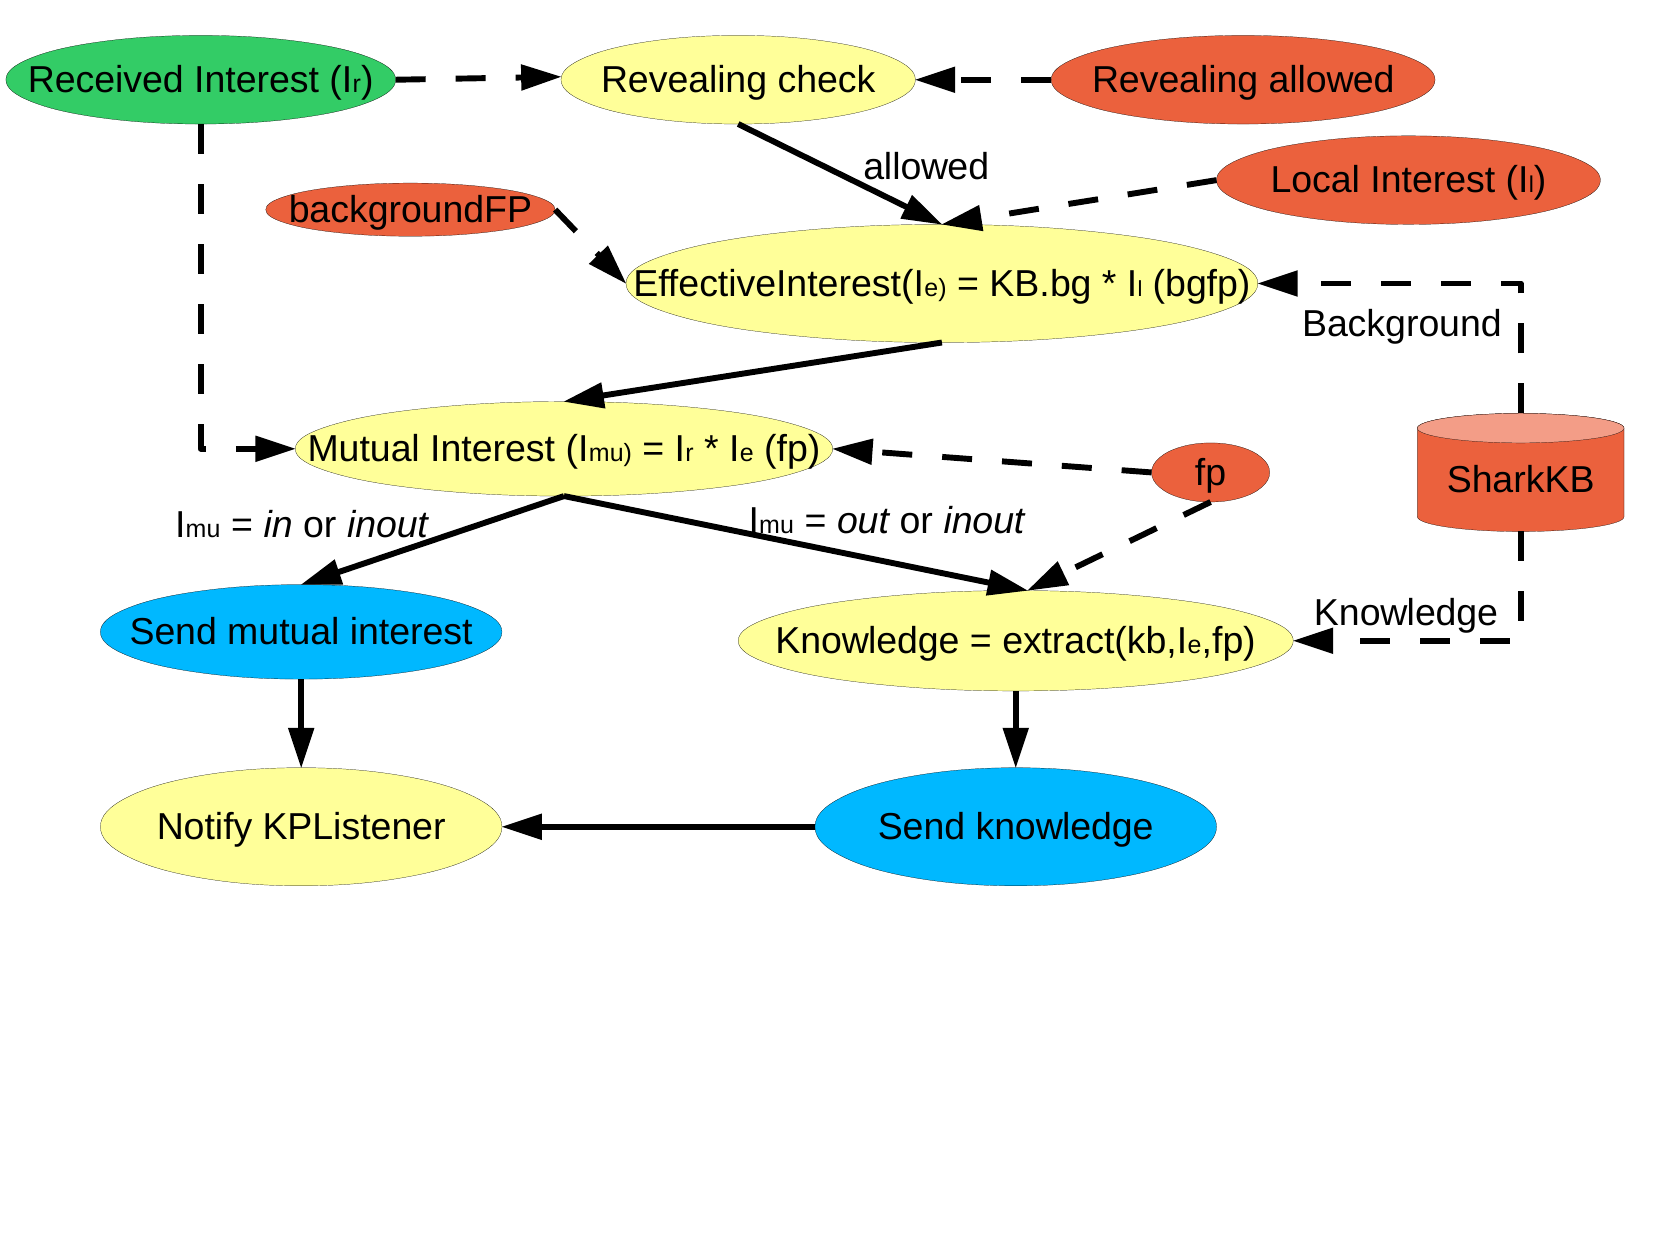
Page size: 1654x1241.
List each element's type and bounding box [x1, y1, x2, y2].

picture [5, 35, 1625, 886]
